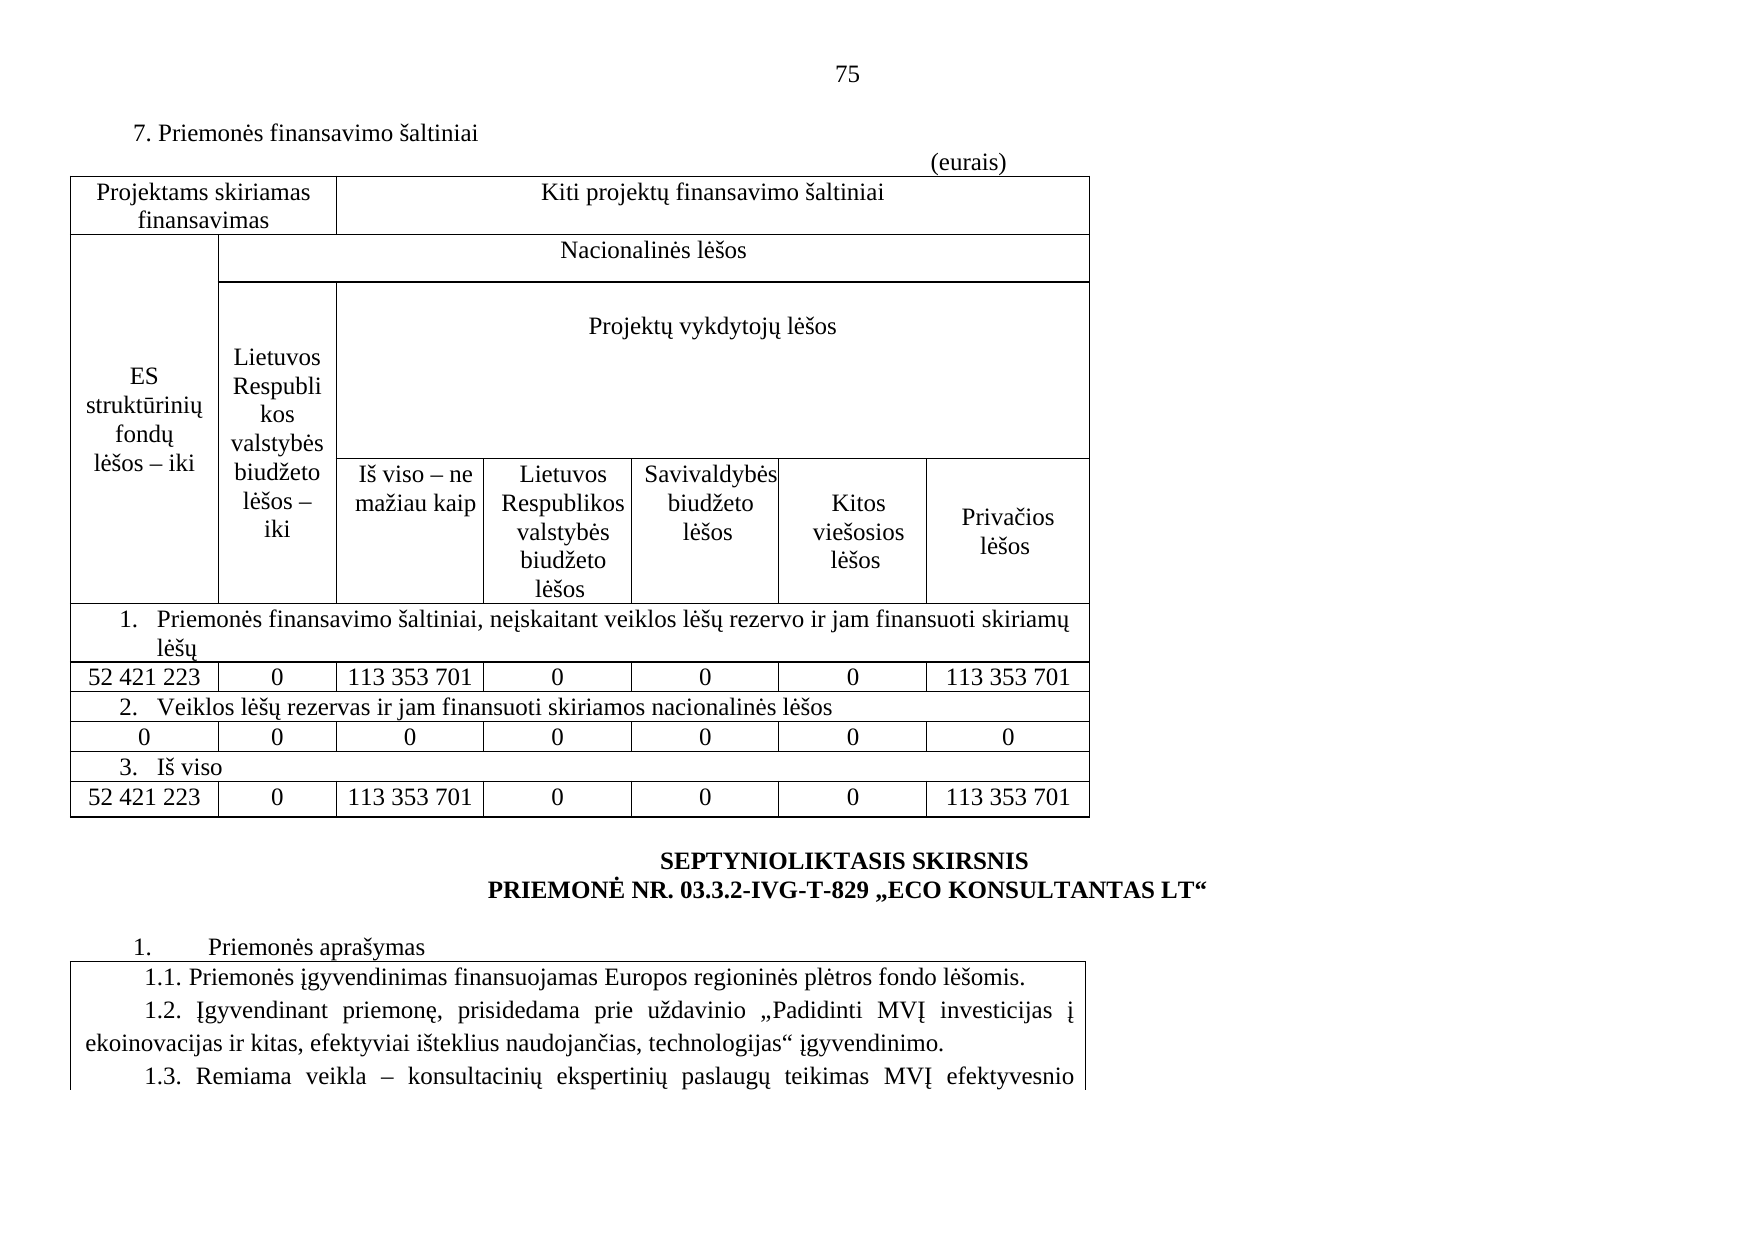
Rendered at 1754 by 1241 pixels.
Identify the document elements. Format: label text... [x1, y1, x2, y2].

text PRIEMONĖ NR. 03.3.2-IVG-T-829 „ECO KONSULTANTAS LT“ [59, 875, 1636, 904]
table_cell 0 [484, 722, 631, 751]
table_header 1.1. Priemonės įgyvendinimas finansuojamas Europos regioninės plėtros fondo lėšomis. [71, 962, 1085, 995]
table_cell Nacionalinės lėšos [219, 235, 1089, 281]
table_cell 113 353 701 [927, 663, 1089, 691]
table_cell 0 [632, 663, 778, 691]
table_cell 0 [219, 722, 336, 751]
table_cell 1.2. Įgyvendinant priemonę, prisidedama prie uždavinio „Padidinti MVĮ investicijas į ekoinovacijas ir kitas, efektyviai išteklius naudojančias, technologijas“ įgyvendinimo. [71, 995, 1085, 1061]
table_cell 0 [337, 722, 483, 751]
table_header Kiti projektų finansavimo šaltiniai [337, 177, 1089, 234]
table_cell ES struktūrinių fondų lėšos – iki [71, 235, 218, 603]
table_cell Kitos viešosios lėšos [779, 459, 926, 603]
table_cell Savivaldybės biudžeto lėšos [632, 459, 778, 603]
text 7. Priemonės finansavimo šaltiniai [133, 118, 1636, 147]
table_cell 0 [779, 782, 926, 816]
table_cell 0 [779, 722, 926, 751]
table_cell 0 [219, 782, 336, 816]
table_cell 0 [632, 722, 778, 751]
table_cell 0 [632, 782, 778, 816]
table_cell 0 [71, 722, 218, 751]
table_cell Projektų vykdytojų lėšos [337, 283, 1089, 458]
table_cell Iš viso – ne mažiau kaip [337, 459, 483, 603]
text (eurais) [59, 147, 1358, 176]
table_cell 1.3. Remiama veikla – konsultacinių ekspertinių paslaugų teikimas MVĮ efektyvesnio [71, 1061, 1085, 1090]
table_cell 0 [219, 663, 336, 691]
text SEPTYNIOLIKTASIS SKIRSNIS [59, 846, 1636, 875]
table_cell 52 421 223 [71, 782, 218, 816]
table_cell 2. Veiklos lėšų rezervas ir jam finansuoti skiriamos nacionalinės lėšos [71, 692, 1089, 721]
table_cell 113 353 701 [337, 663, 483, 691]
table_cell 0 [927, 722, 1089, 751]
table_cell 52 421 223 [71, 663, 218, 691]
table_cell Privačios lėšos [927, 459, 1089, 603]
table_cell Lietuvos Respublikos valstybės biudžeto lėšos [484, 459, 631, 603]
table_cell 113 353 701 [927, 782, 1089, 816]
table_cell 0 [779, 663, 926, 691]
table_cell 1. Priemonės finansavimo šaltiniai, neįskaitant veiklos lėšų rezervo ir jam finansuoti skiriamų lėšų [71, 604, 1089, 661]
table_cell 113 353 701 [337, 782, 483, 816]
table_cell 0 [484, 663, 631, 691]
text 1. Priemonės aprašymas [133, 932, 1636, 961]
table_cell Lietuvos Respublikos valstybės biudžeto lėšos – iki [219, 283, 336, 603]
table_header Projektams skiriamas finansavimas [71, 177, 336, 234]
table_cell 3. Iš viso [71, 752, 1089, 781]
table_cell 0 [484, 782, 631, 816]
